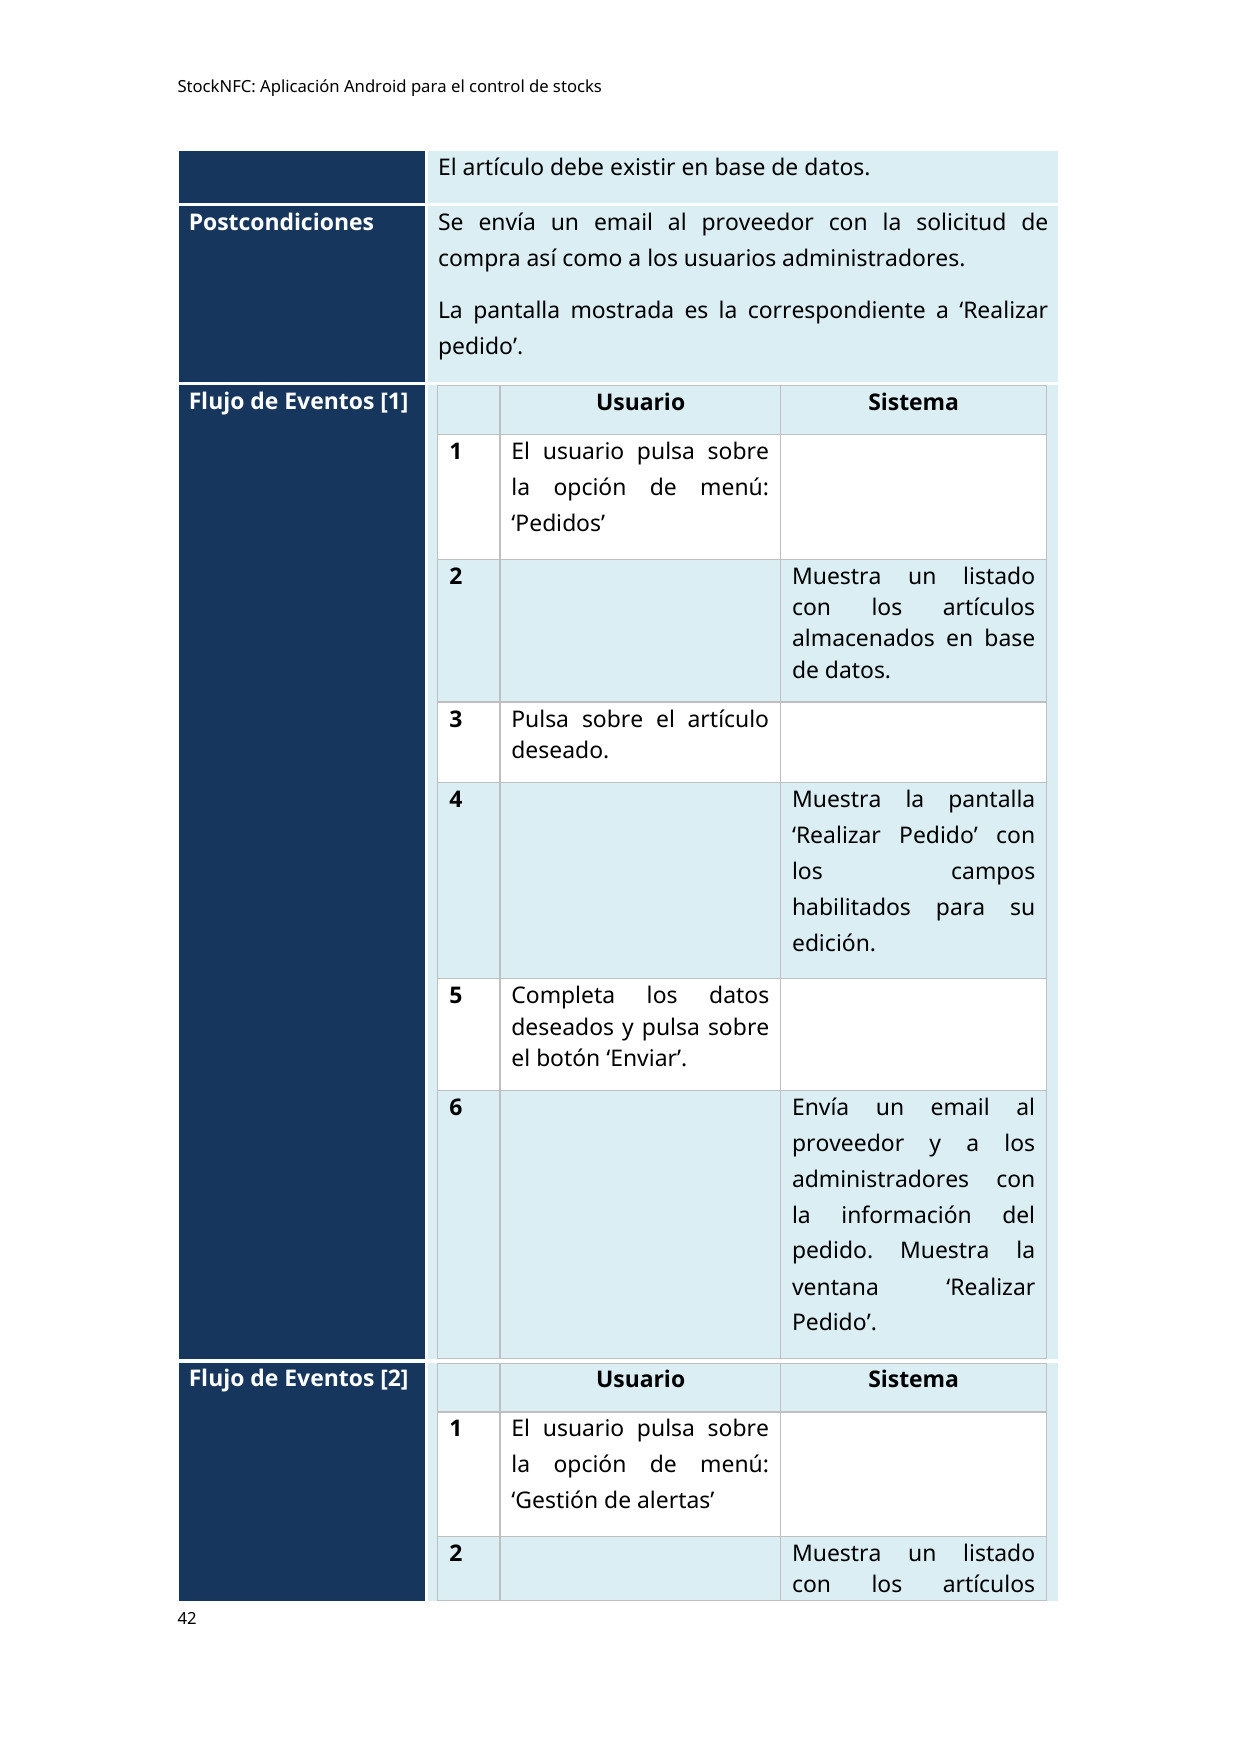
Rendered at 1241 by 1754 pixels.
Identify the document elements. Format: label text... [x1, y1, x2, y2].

table_cell 1 [438, 1413, 499, 1536]
table_cell [179, 151, 425, 203]
table_cell Flujo de Eventos [1] [179, 385, 425, 1359]
table_header Usuario [501, 1364, 780, 1411]
table_cell [781, 435, 1046, 559]
table_cell El artículo debe existir en base de datos. [428, 151, 1058, 203]
table_cell Pulsa sobre el artículo deseado. [501, 703, 780, 782]
table_cell 5 [438, 979, 499, 1090]
table_cell Envía un email al proveedor y a los administradores con la información del pedido. Muestra la ventana ‘Realizar Pedido’. [781, 1091, 1046, 1358]
table_header [438, 1364, 499, 1411]
table_header [438, 386, 499, 434]
table_cell [501, 560, 780, 701]
table_cell [428, 1363, 437, 1601]
table_cell El usuario pulsa sobre la opción de menú: ‘Pedidos’ [501, 435, 780, 559]
table_cell [501, 783, 780, 978]
table_cell [1047, 385, 1058, 1359]
table_cell 2 [438, 560, 499, 701]
table_cell El usuario pulsa sobre la opción de menú: ‘Gestión de alertas’ [501, 1413, 780, 1536]
table_cell 6 [438, 1091, 499, 1358]
table_cell 2 [438, 1537, 499, 1599]
table_cell 3 [438, 703, 499, 782]
table_header Sistema [781, 1364, 1046, 1411]
table_cell Postcondiciones [179, 206, 425, 382]
table_cell Completa los datos deseados y pulsa sobre el botón ‘Enviar’. [501, 979, 780, 1090]
table_cell Muestra un listado con los artículos [781, 1537, 1046, 1599]
table_cell [781, 979, 1046, 1090]
table_cell Flujo de Eventos [2] [179, 1363, 425, 1601]
table_cell [1047, 1363, 1058, 1601]
table_cell [501, 1537, 780, 1599]
table_header Sistema [781, 386, 1046, 434]
table_cell Muestra la pantalla ‘Realizar Pedido’ con los campos habilitados para su edición. [781, 783, 1046, 978]
table_header Usuario [501, 386, 780, 434]
table_cell 4 [438, 783, 499, 978]
table_cell Se envía un email al proveedor con la solicitud de compra así como a los usuarios administradores. La pantalla mostrada es la correspondiente a ‘Realizar pedido’. [428, 206, 1058, 382]
table_cell [501, 1091, 780, 1358]
table_cell [781, 1413, 1046, 1536]
table_cell [428, 385, 437, 1359]
table_cell 1 [438, 435, 499, 559]
table_cell Muestra un listado con los artículos almacenados en base de datos. [781, 560, 1046, 701]
table_cell [781, 703, 1046, 782]
